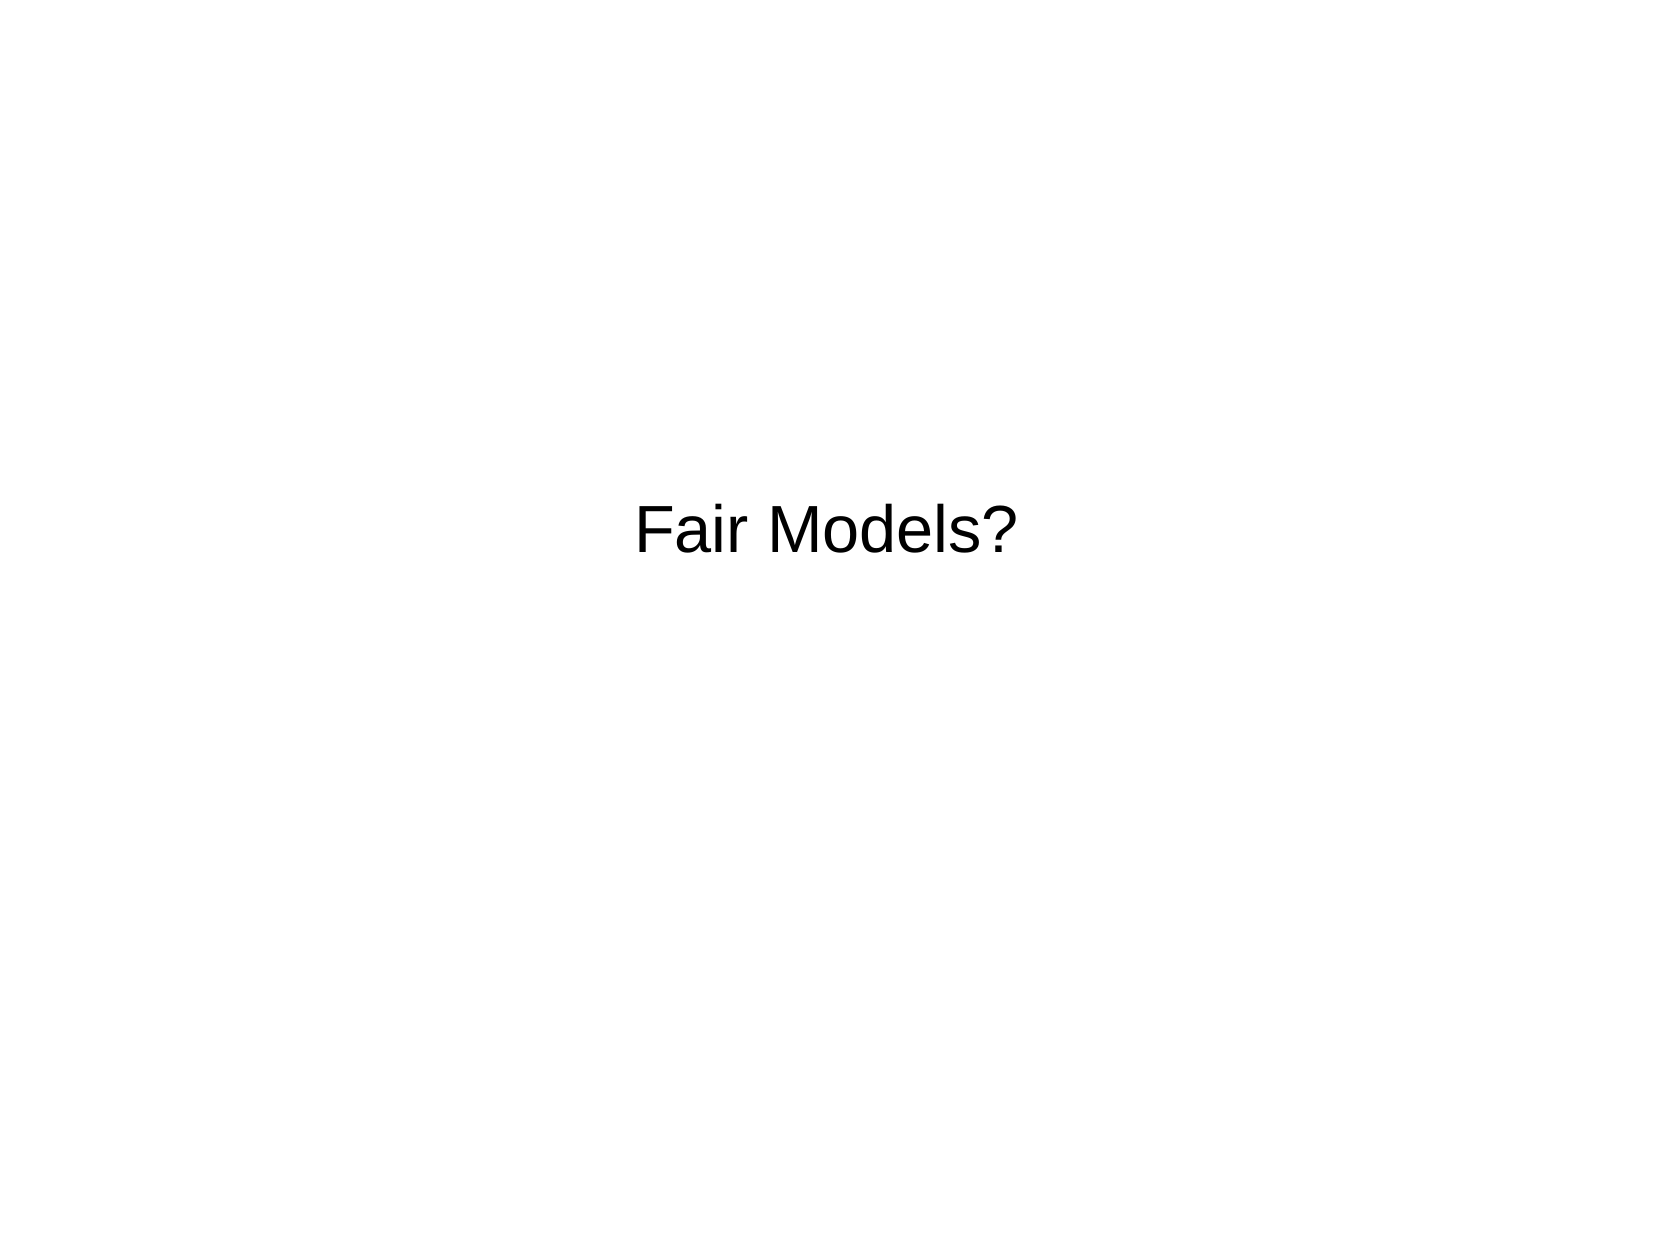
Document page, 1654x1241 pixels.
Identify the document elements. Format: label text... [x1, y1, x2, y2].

subtitle Fair Models? [82, 49, 1571, 1010]
